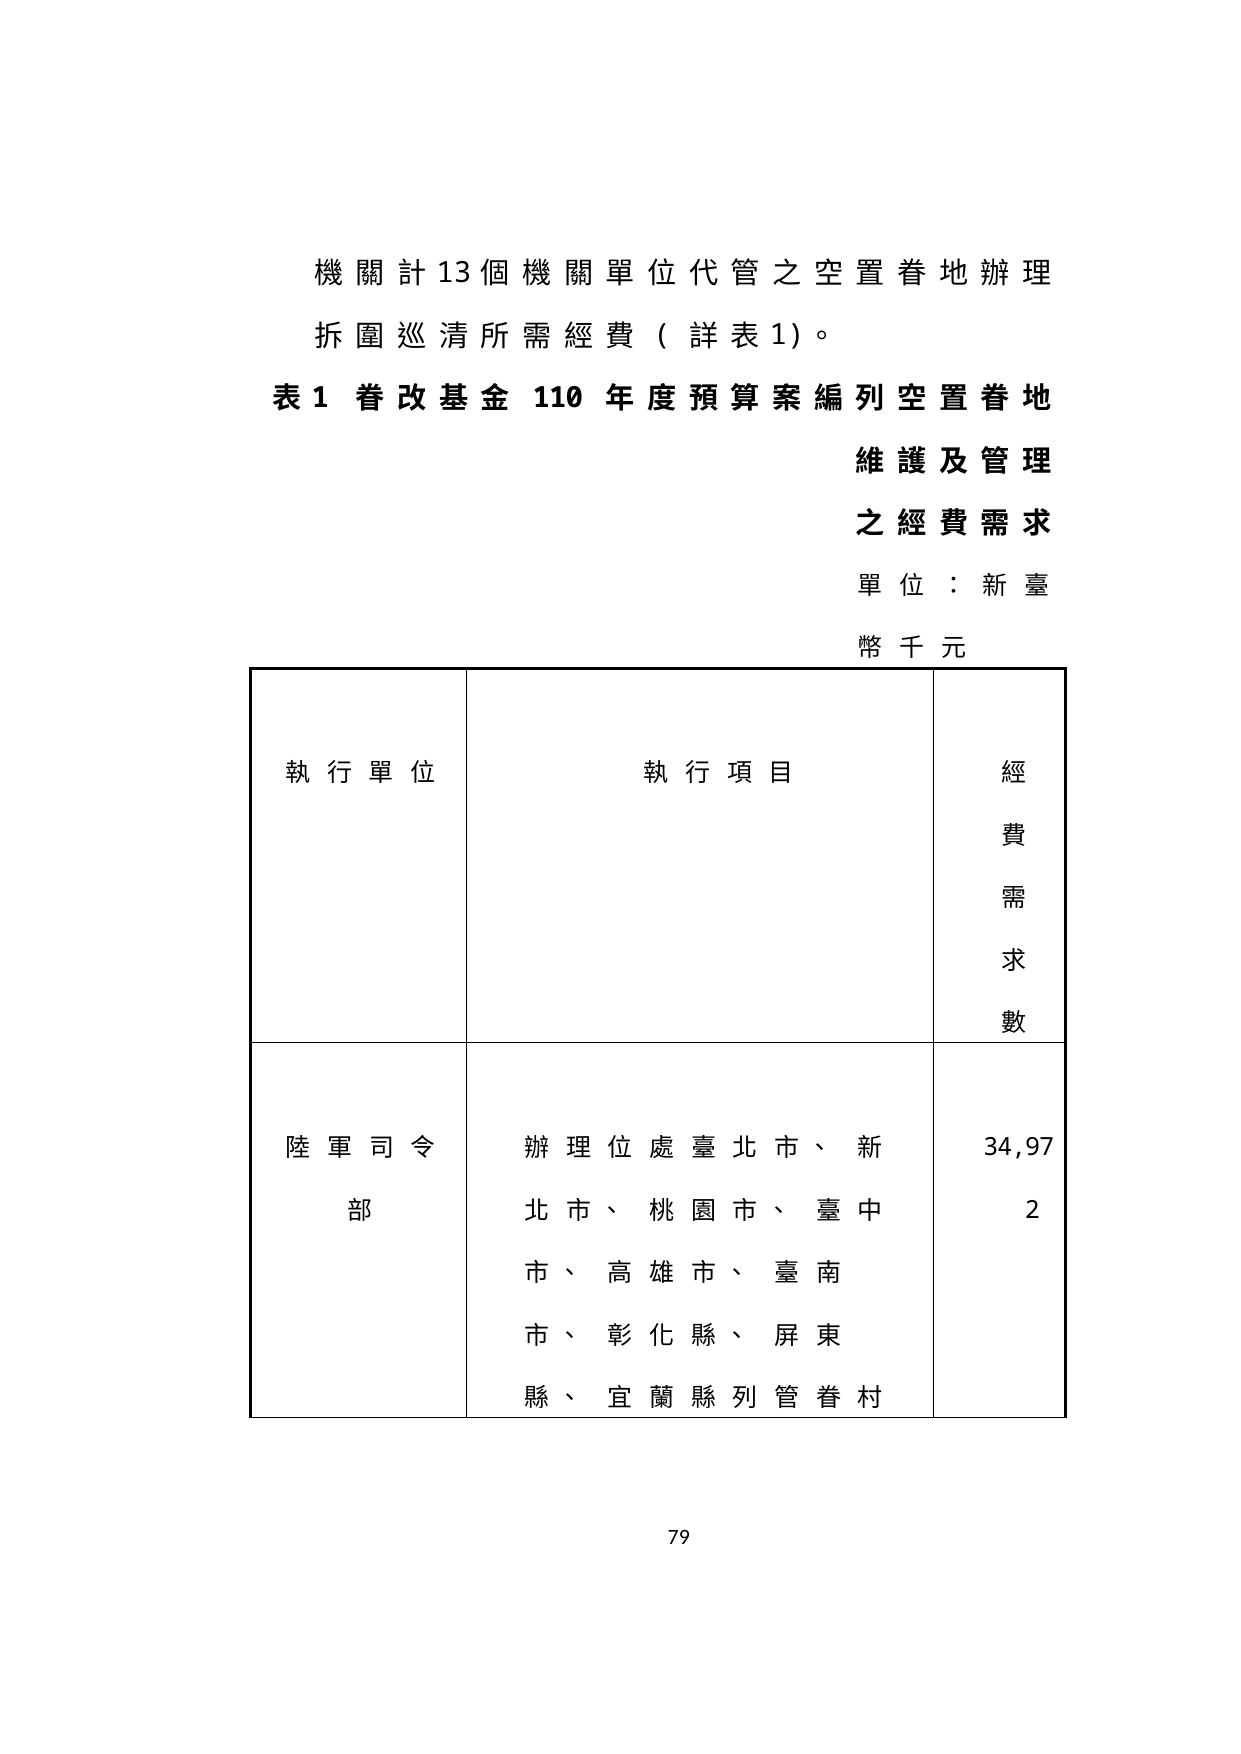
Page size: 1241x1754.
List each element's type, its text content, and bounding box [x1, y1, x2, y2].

table_header 執行項目 [467, 670, 933, 1042]
text 表1 眷改基金110年度預算案編列空置眷地維護及管理之經費需求 單位：新臺幣千元 [237, 354, 1058, 667]
text 機關計13個機關單位代管之空置眷地辦理拆圍巡清所需經費(詳表1)。 [270, 229, 1058, 354]
table_cell 34,972 [934, 1043, 1064, 1417]
table_header 執行單位 [252, 670, 466, 1042]
table_cell 陸軍司令部 [252, 1043, 466, 1417]
table_header 經費 需求數 [934, 670, 1064, 1042]
table_cell 辦理位處臺北市、新北市、桃園市、臺中市、高雄市、臺南市、彰化縣、屏東縣、宜蘭縣列管眷村 [467, 1043, 933, 1417]
